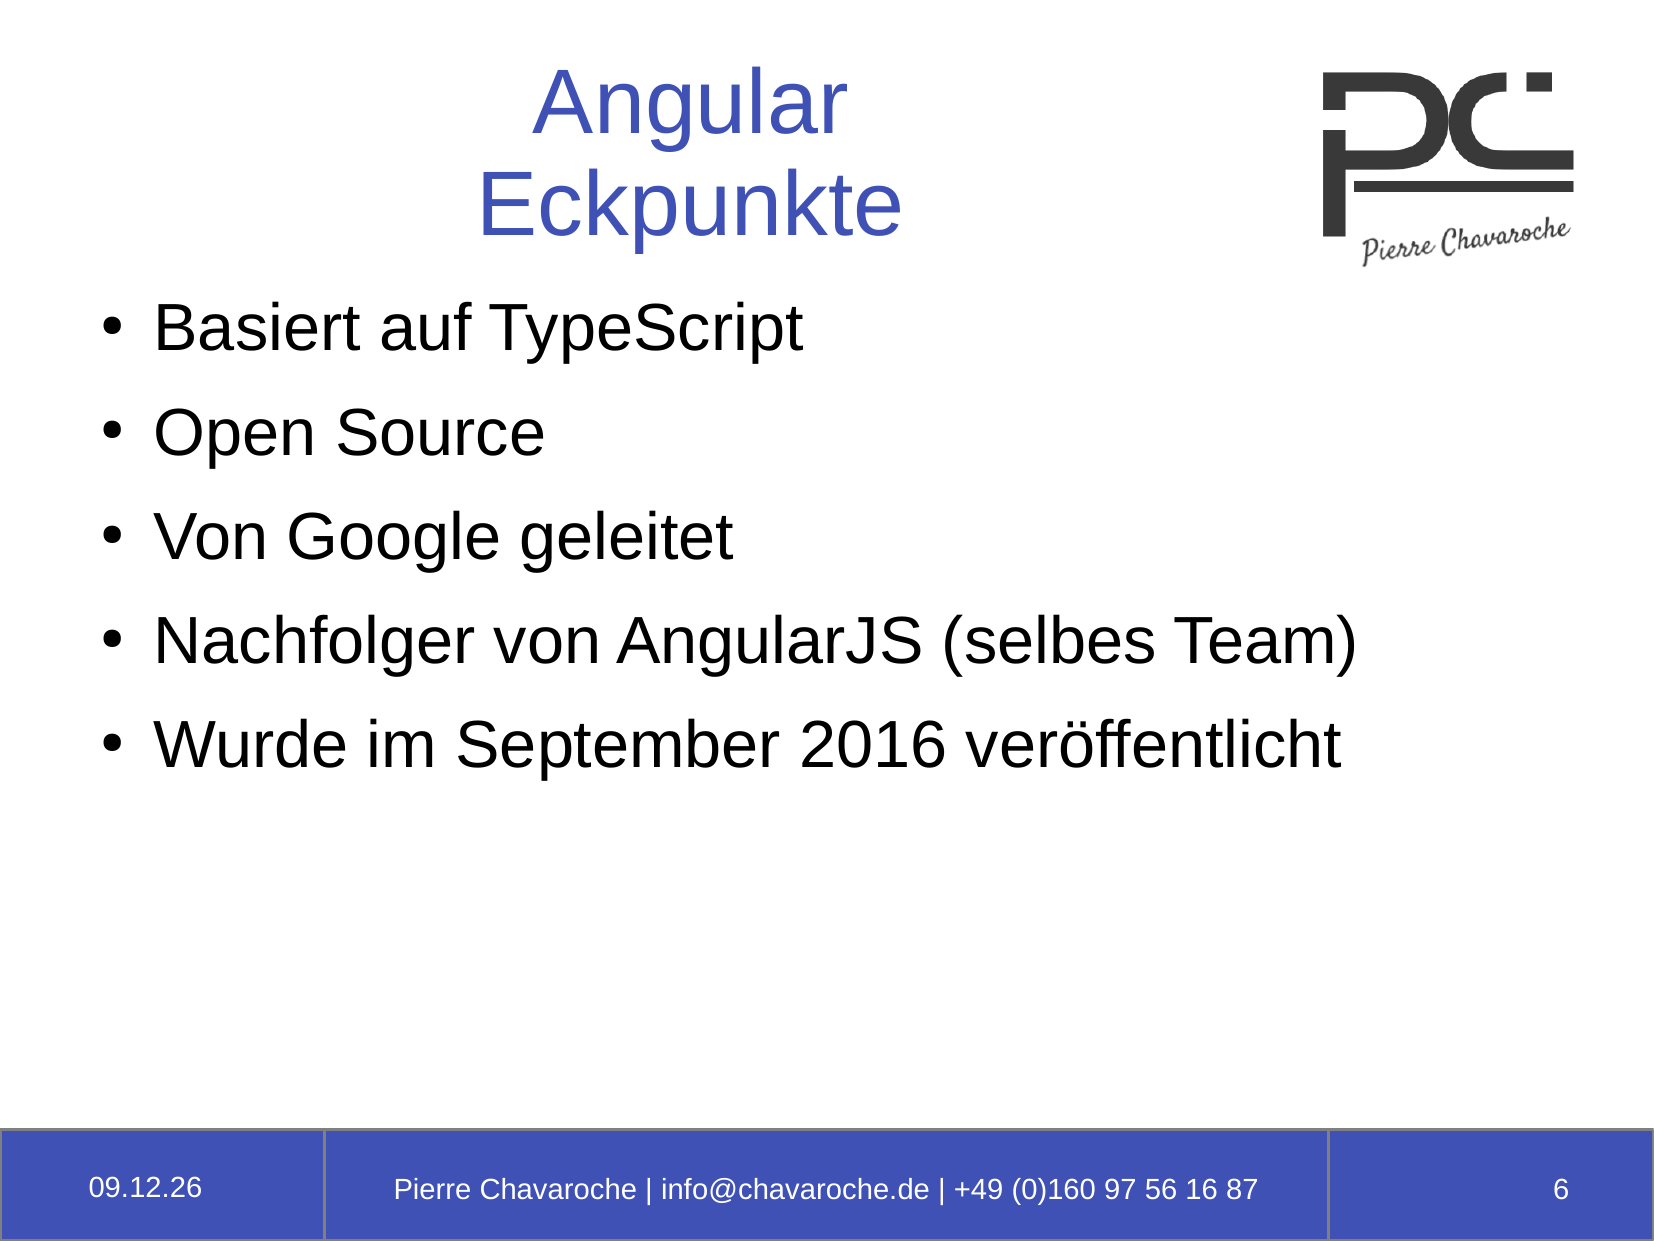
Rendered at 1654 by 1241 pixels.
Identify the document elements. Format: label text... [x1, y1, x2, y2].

title Angular Eckpunkte [82, 49, 1300, 257]
list Basiert auf TypeScript Open Source Von Google geleitet Nachfolger von AngularJS (selbes Team) Wurde im September 2016 veröffentlicht [82, 290, 1571, 1109]
picture [1307, 29, 1589, 311]
